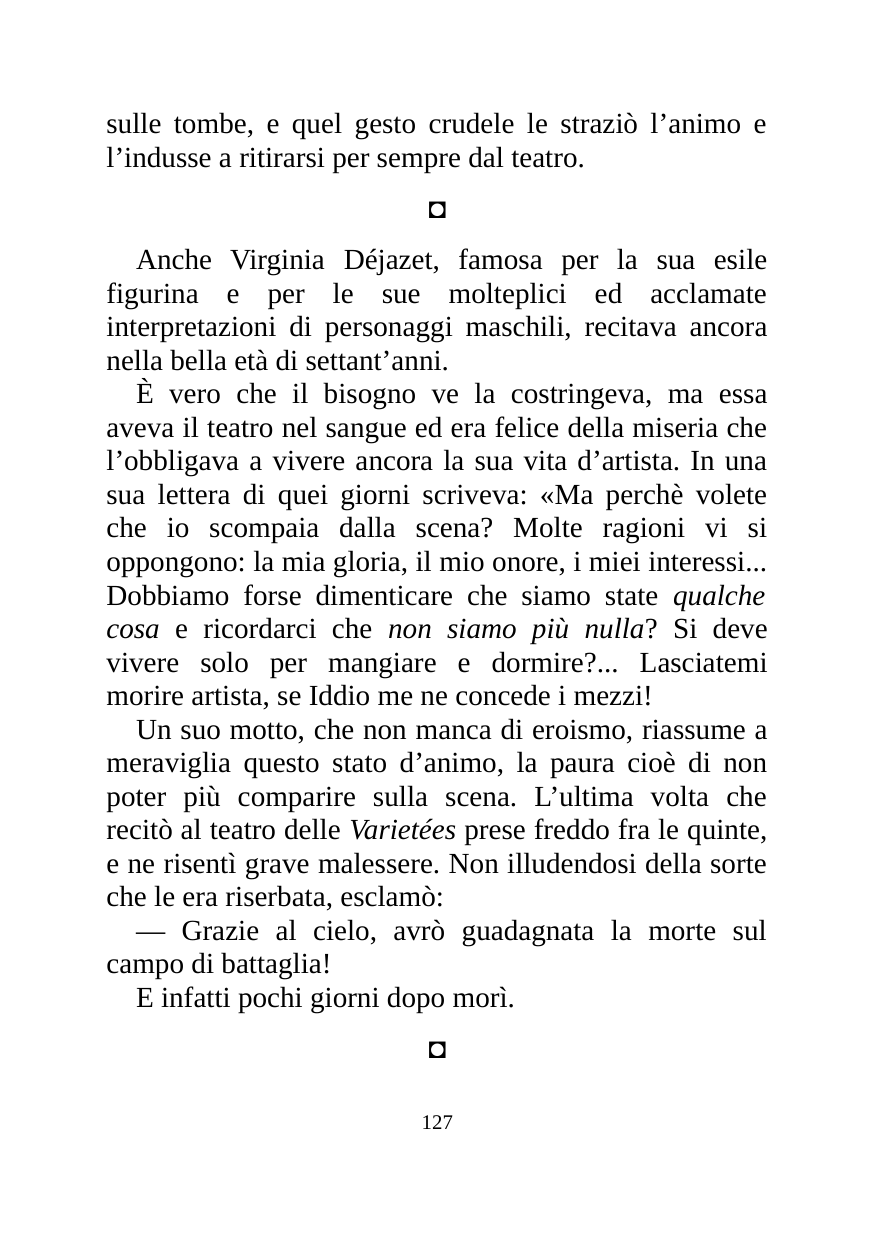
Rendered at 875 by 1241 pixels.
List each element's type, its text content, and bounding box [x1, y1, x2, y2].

text Anche Virginia Déjazet, famosa per la sua esile figurina e per le sue molteplici ed acclamate interpretazioni di personaggi maschili, recitava ancora nella bella età di settant’anni. [106, 242, 768, 376]
text — Grazie al cielo, avrò guadagnata la morte sul campo di battaglia! [106, 913, 768, 980]
text È vero che il bisogno ve la costringeva, ma essa aveva il teatro nel sangue ed era felice della miseria che l’obbligava a vivere ancora la sua vita d’artista. In una sua lettera di quei giorni scriveva: «Ma perchè volete che io scompaia dalla scena? Molte ragioni vi si oppongono: la mia gloria, il mio onore, i miei interessi... Dobbiamo forse dimenticare che siamo state qualche cosa e ricordarci che non siamo più nulla? Si deve vivere solo per mangiare e dormire?... Lasciatemi morire artista, se Iddio me ne concede i mezzi! [106, 376, 768, 712]
text Un suo motto, che non manca di eroismo, riassume a meraviglia questo stato d’animo, la paura cioè di non poter più comparire sulla scena. L’ultima volta che recitò al teatro delle Varietées prese freddo fra le quinte, e ne risentì grave malessere. Non illudendosi della sorte che le era riserbata, esclamò: [106, 712, 768, 913]
text ◘ [106, 191, 768, 224]
text E infatti pochi giorni dopo morì. [106, 980, 768, 1014]
text ◘ [106, 1031, 768, 1065]
text sulle tombe, e quel gesto crudele le straziò l’animo e l’indusse a ritirarsi per sempre dal teatro. [106, 106, 768, 173]
